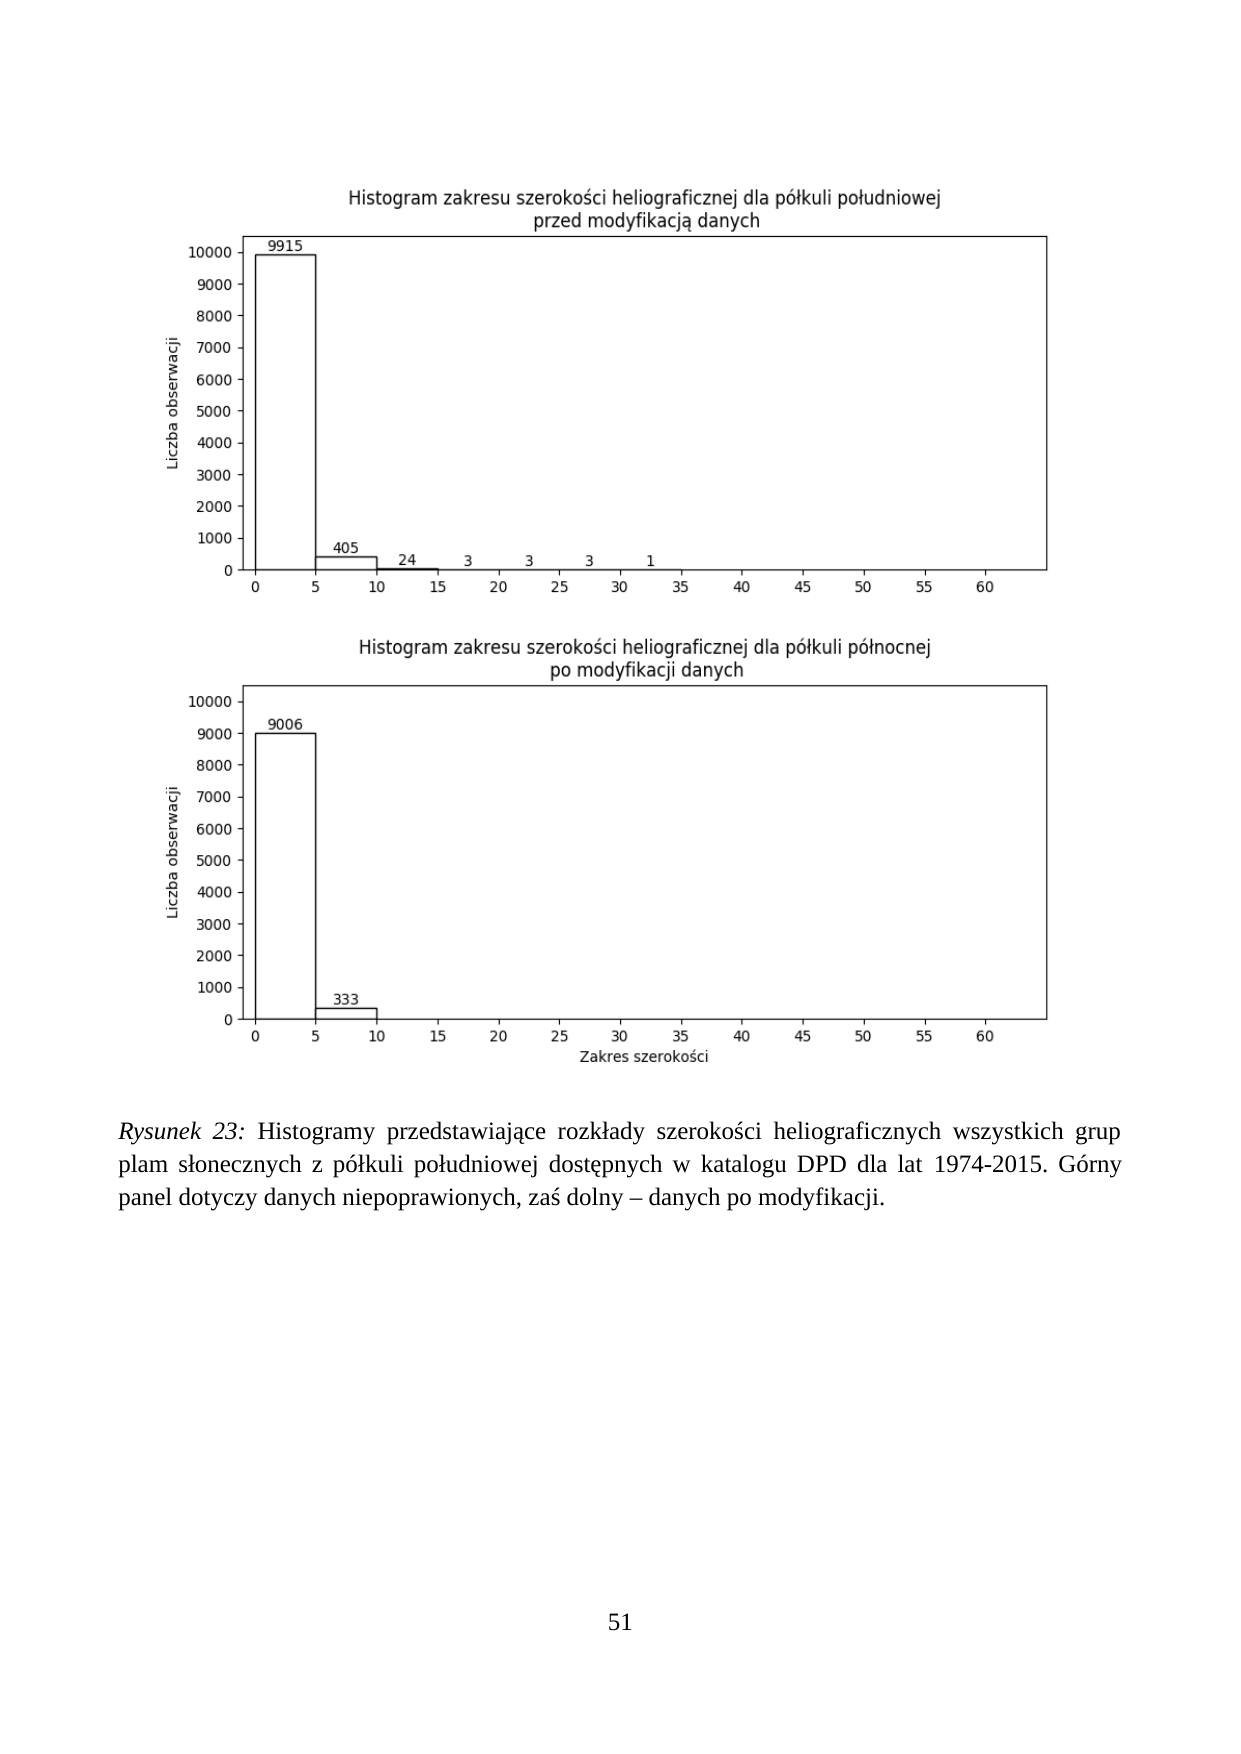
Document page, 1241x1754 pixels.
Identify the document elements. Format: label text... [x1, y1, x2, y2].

picture [145, 184, 1095, 1075]
text Rysunek 23: Histogramy przedstawiające rozkłady szerokości heliograficznych wszystkich grup plam słonecznych z półkuli południowej dostępnych w katalogu DPD dla lat 1974-2015. Górny panel dotyczy danych niepoprawionych, zaś dolny – danych po modyfikacji. [118, 159, 1122, 1211]
